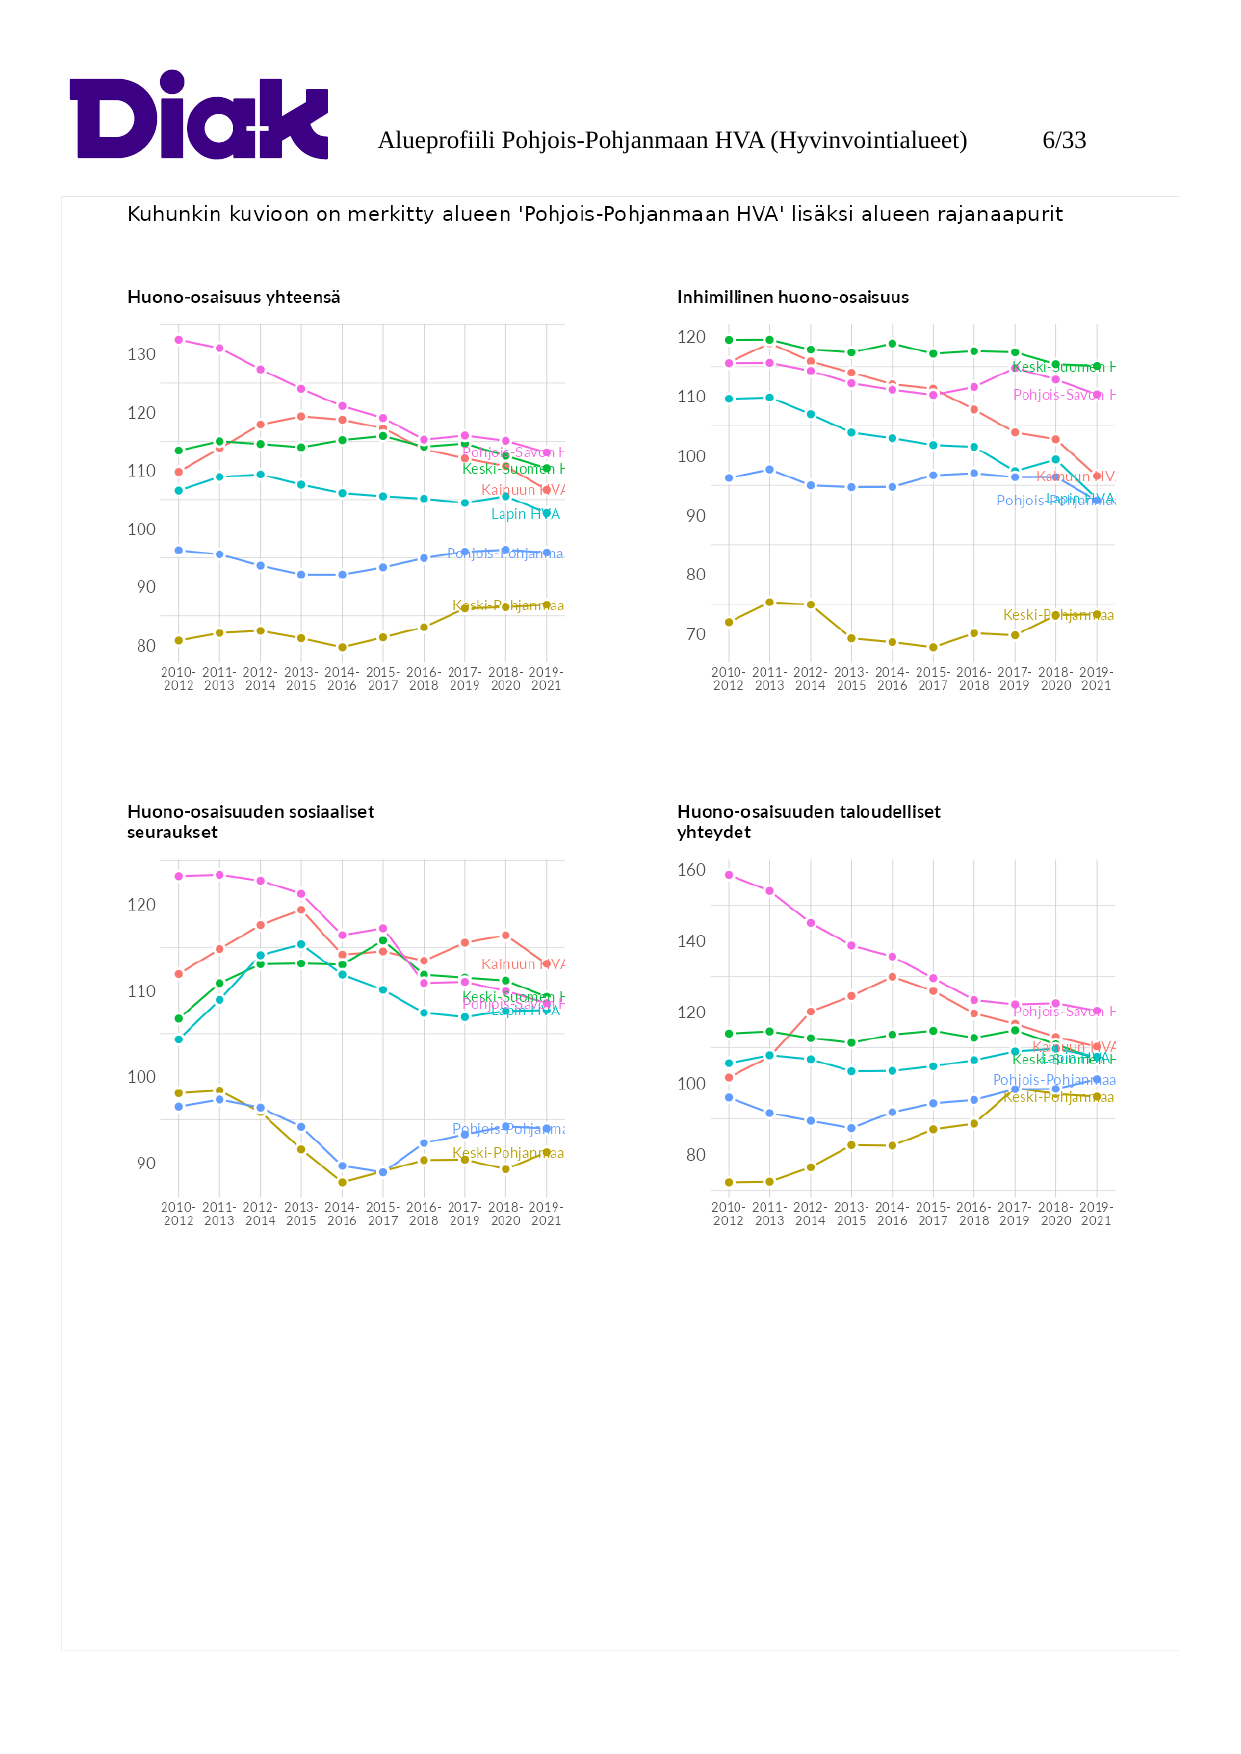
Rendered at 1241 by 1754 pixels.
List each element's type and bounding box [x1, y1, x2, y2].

picture [61, 196, 1179, 1651]
